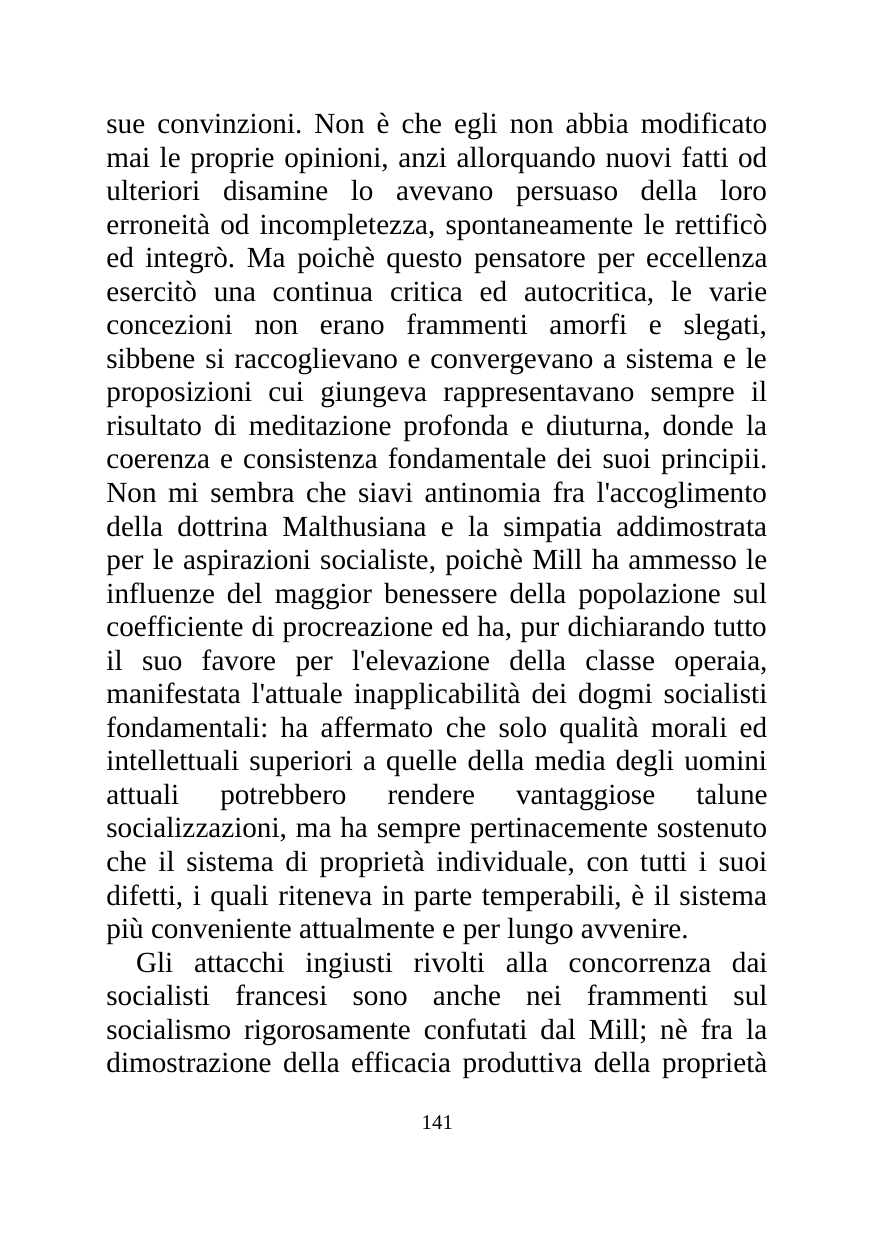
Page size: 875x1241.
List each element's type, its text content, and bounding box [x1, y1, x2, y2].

text sue convinzioni. Non è che egli non abbia modificato mai le proprie opinioni, anzi allorquando nuovi fatti od ulteriori disamine lo avevano persuaso della loro erroneità od incompletezza, spontaneamente le rettificò ed integrò. Ma poichè questo pensatore per eccellenza esercitò una continua critica ed autocritica, le varie concezioni non erano frammenti amorfi e slegati, sibbene si raccoglievano e convergevano a sistema e le proposizioni cui giungeva rappresentavano sempre il risultato di meditazione profonda e diuturna, donde la coerenza e consistenza fondamentale dei suoi principii. Non mi sembra che siavi antinomia fra l'accoglimento della dottrina Malthusiana e la simpatia addimostrata per le aspirazioni socialiste, poichè Mill ha ammesso le influenze del maggior benessere della popolazione sul coefficiente di procreazione ed ha, pur dichiarando tutto il suo favore per l'elevazione della classe operaia, manifestata l'attuale inapplicabilità dei dogmi socialisti fondamentali: ha affermato che solo qualità morali ed intellettuali superiori a quelle della media degli uomini attuali potrebbero rendere vantaggiose talune socializzazioni, ma ha sempre pertinacemente sostenuto che il sistema di proprietà individuale, con tutti i suoi difetti, i quali riteneva in parte temperabili, è il sistema più conveniente attualmente e per lungo avvenire. [106, 106, 768, 945]
text Gli attacchi ingiusti rivolti alla concorrenza dai socialisti francesi sono anche nei frammenti sul socialismo rigorosamente confutati dal Mill; nè fra la dimostrazione della efficacia produttiva della proprietà [106, 945, 768, 1079]
